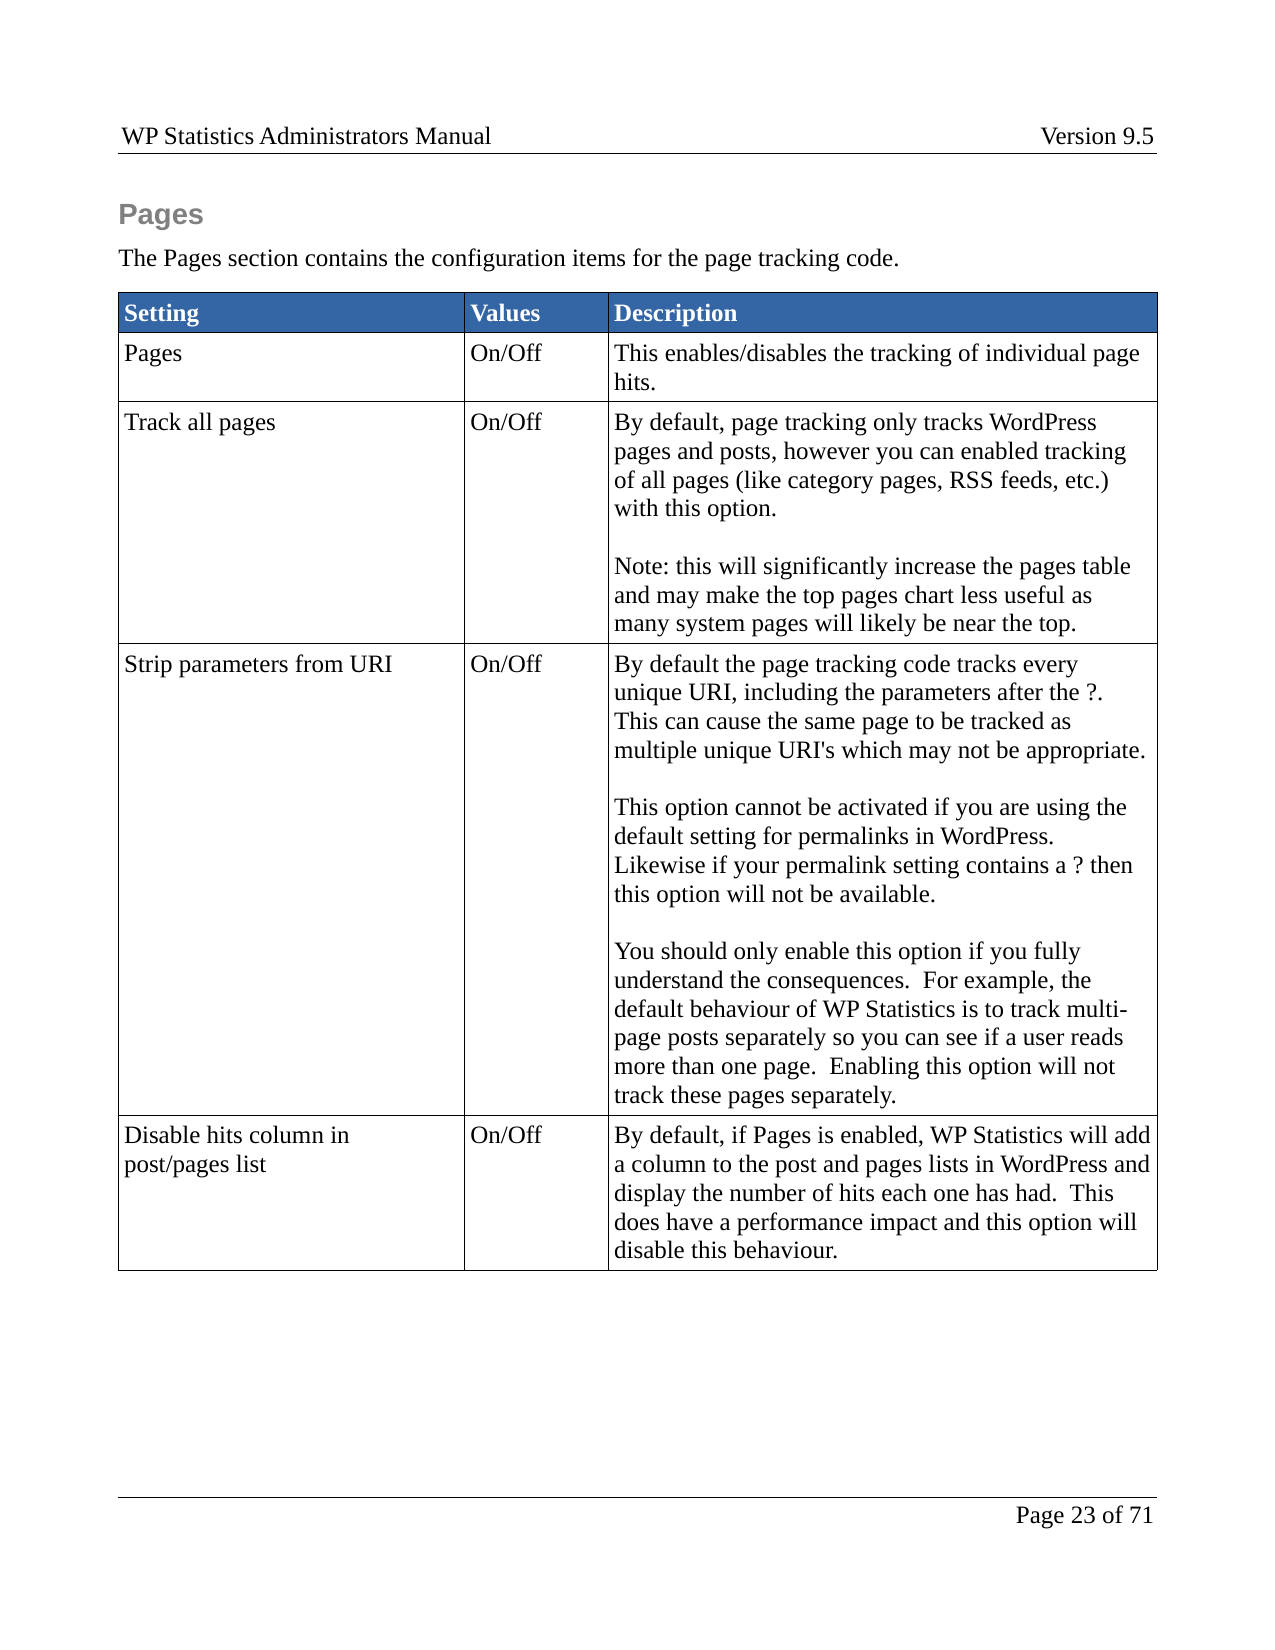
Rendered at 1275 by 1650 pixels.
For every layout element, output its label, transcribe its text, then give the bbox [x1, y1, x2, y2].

table_header Description [609, 293, 1157, 332]
table_cell Disable hits column in post/pages list [119, 1116, 464, 1270]
table_header Values [465, 293, 608, 332]
table_cell By default, if Pages is enabled, WP Statistics will add a column to the post and pages lists in WordPress and display the number of hits each one has had. This does have a performance impact and this option will disable this behaviour. [609, 1116, 1157, 1270]
table_cell On/Off [465, 402, 608, 643]
table_cell On/Off [465, 333, 608, 401]
table_cell By default the page tracking code tracks every unique URI, including the parameters after the ?. This can cause the same page to be tracked as multiple unique URI's which may not be appropriate. This option cannot be activated if you are using the default setting for permalinks in WordPress. Likewise if your permalink setting contains a ? then this option will not be available. You should only enable this option if you fully understand the consequences. For example, the default behaviour of WP Statistics is to track multi-page posts separately so you can see if a user reads more than one page. Enabling this option will not track these pages separately. [609, 644, 1157, 1114]
table_header Setting [119, 293, 464, 332]
table_cell On/Off [465, 644, 608, 1114]
table_cell By default, page tracking only tracks WordPress pages and posts, however you can enabled tracking of all pages (like category pages, RSS feeds, etc.) with this option. Note: this will significantly increase the pages table and may make the top pages chart less useful as many system pages will likely be near the top. [609, 402, 1157, 643]
table_cell This enables/disables the tracking of individual page hits. [609, 333, 1157, 401]
text The Pages section contains the configuration items for the page tracking code. [118, 243, 1157, 272]
subtitle Pages [118, 197, 1157, 230]
table_cell On/Off [465, 1116, 608, 1270]
table_cell Track all pages [119, 402, 464, 643]
table_cell Strip parameters from URI [119, 644, 464, 1114]
table_cell Pages [119, 333, 464, 401]
